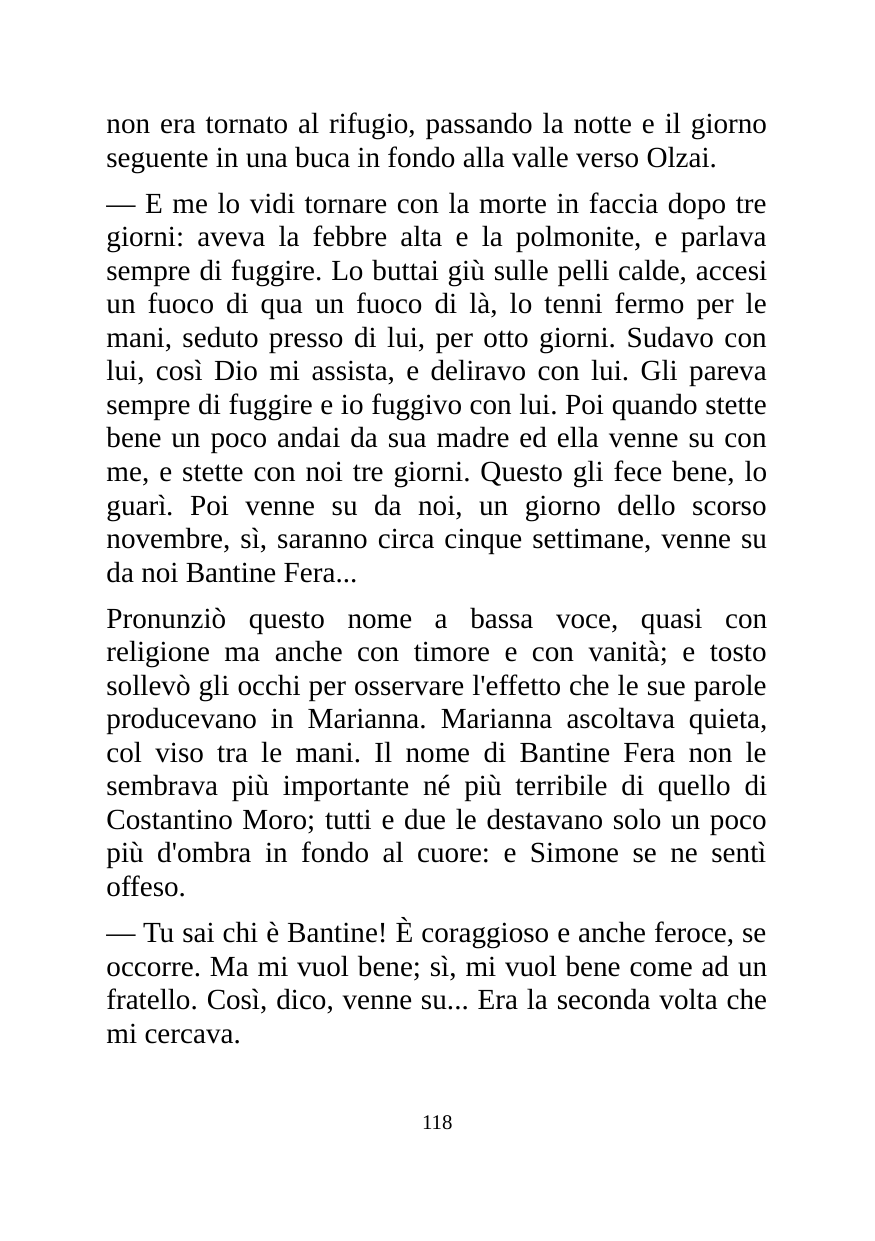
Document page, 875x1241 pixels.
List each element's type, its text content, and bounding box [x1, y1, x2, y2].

text — E me lo vidi tornare con la morte in faccia dopo tre giorni: aveva la febbre alta e la polmonite, e parlava sempre di fuggire. Lo buttai giù sulle pelli calde, accesi un fuoco di qua un fuoco di là, lo tenni fermo per le mani, seduto presso di lui, per otto giorni. Sudavo con lui, così Dio mi assista, e deliravo con lui. Gli pareva sempre di fuggire e io fuggivo con lui. Poi quando stette bene un poco andai da sua madre ed ella venne su con me, e stette con noi tre giorni. Questo gli fece bene, lo guarì. Poi venne su da noi, un giorno dello scorso novembre, sì, saranno circa cinque settimane, venne su da noi Bantine Fera... [106, 186, 768, 588]
text — Tu sai chi è Bantine! È coraggioso e anche feroce, se occorre. Ma mi vuol bene; sì, mi vuol bene come ad un fratello. Così, dico, venne su... Era la seconda volta che mi cercava. [106, 915, 768, 1049]
text Pronunziò questo nome a bassa voce, quasi con religione ma anche con timore e con vanità; e tosto sollevò gli occhi per osservare l'effetto che le sue parole producevano in Marianna. Marianna ascoltava quieta, col viso tra le mani. Il nome di Bantine Fera non le sembrava più importante né più terribile di quello di Costantino Moro; tutti e due le destavano solo un poco più d'ombra in fondo al cuore: e Simone se ne sentì offeso. [106, 601, 768, 903]
text non era tornato al rifugio, passando la notte e il giorno seguente in una buca in fondo alla valle verso Olzai. [106, 106, 768, 173]
